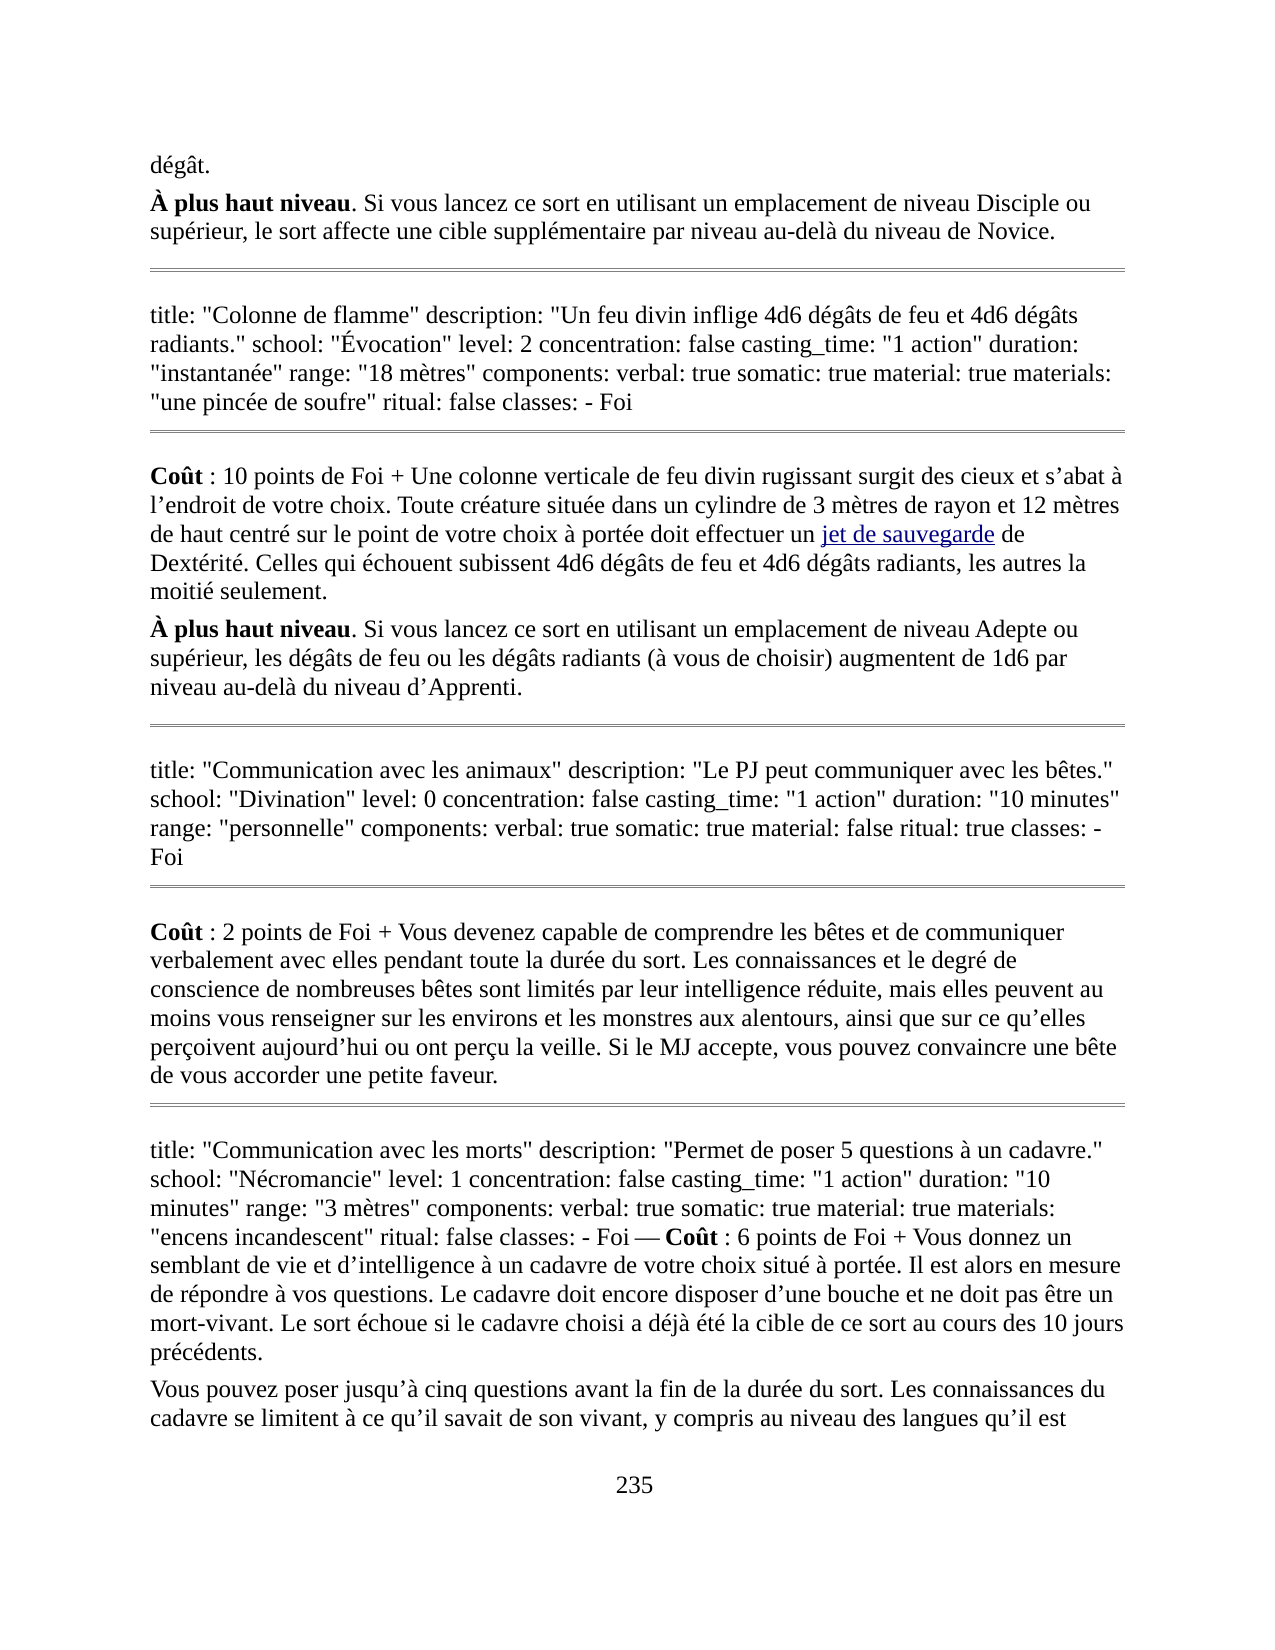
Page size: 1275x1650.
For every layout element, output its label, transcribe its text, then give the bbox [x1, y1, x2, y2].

text title: "Colonne de flamme" description: "Un feu divin inflige 4d6 dégâts de feu et 4d6 dégâts radiants." school: "Évocation" level: 2 concentration: false casting_time: "1 action" duration: "instantanée" range: "18 mètres" components: verbal: true somatic: true material: true materials: "une pincée de soufre" ritual: false classes: - Foi [150, 300, 1125, 415]
text À plus haut niveau. Si vous lancez ce sort en utilisant un emplacement de niveau Disciple ou supérieur, le sort affecte une cible supplémentaire par niveau au-delà du niveau de Novice. [150, 188, 1125, 245]
text Vous pouvez poser jusqu’à cinq questions avant la fin de la durée du sort. Les connaissances du cadavre se limitent à ce qu’il savait de son vivant, y compris au niveau des langues qu’il est [150, 1374, 1125, 1432]
text Coût : 10 points de Foi + Une colonne verticale de feu divin rugissant surgit des cieux et s’abat à l’endroit de votre choix. Toute créature située dans un cylindre de 3 mètres de rayon et 12 mètres de haut centré sur le point de votre choix à portée doit effectuer un jet de sauvegarde de Dextérité. Celles qui échouent subissent 4d6 dégâts de feu et 4d6 dégâts radiants, les autres la moitié seulement. [150, 461, 1125, 605]
text Coût : 2 points de Foi + Vous devenez capable de comprendre les bêtes et de communiquer verbalement avec elles pendant toute la durée du sort. Les connaissances et le degré de conscience de nombreuses bêtes sont limités par leur intelligence réduite, mais elles peuvent au moins vous renseigner sur les environs et les monstres aux alentours, ainsi que sur ce qu’elles perçoivent aujourd’hui ou ont perçu la veille. Si le MJ accepte, vous pouvez convaincre une bête de vous accorder une petite faveur. [150, 917, 1125, 1089]
text dégât. [150, 150, 1125, 179]
text À plus haut niveau. Si vous lancez ce sort en utilisant un emplacement de niveau Adepte ou supérieur, les dégâts de feu ou les dégâts radiants (à vous de choisir) augmentent de 1d6 par niveau au-delà du niveau d’Apprenti. [150, 614, 1125, 700]
text title: "Communication avec les animaux" description: "Le PJ peut communiquer avec les bêtes." school: "Divination" level: 0 concentration: false casting_time: "1 action" duration: "10 minutes" range: "personnelle" components: verbal: true somatic: true material: false ritual: true classes: - Foi [150, 756, 1125, 871]
text title: "Communication avec les morts" description: "Permet de poser 5 questions à un cadavre." school: "Nécromancie" level: 1 concentration: false casting_time: "1 action" duration: "10 minutes" range: "3 mètres" components: verbal: true somatic: true material: true materials: "encens incandescent" ritual: false classes: - Foi — Coût : 6 points de Foi + Vous donnez un semblant de vie et d’intelligence à un cadavre de votre choix situé à portée. Il est alors en mesure de répondre à vos questions. Le cadavre doit encore disposer d’une bouche et ne doit pas être un mort-vivant. Le sort échoue si le cadavre choisi a déjà été la cible de ce sort au cours des 10 jours précédents. [150, 1135, 1125, 1365]
